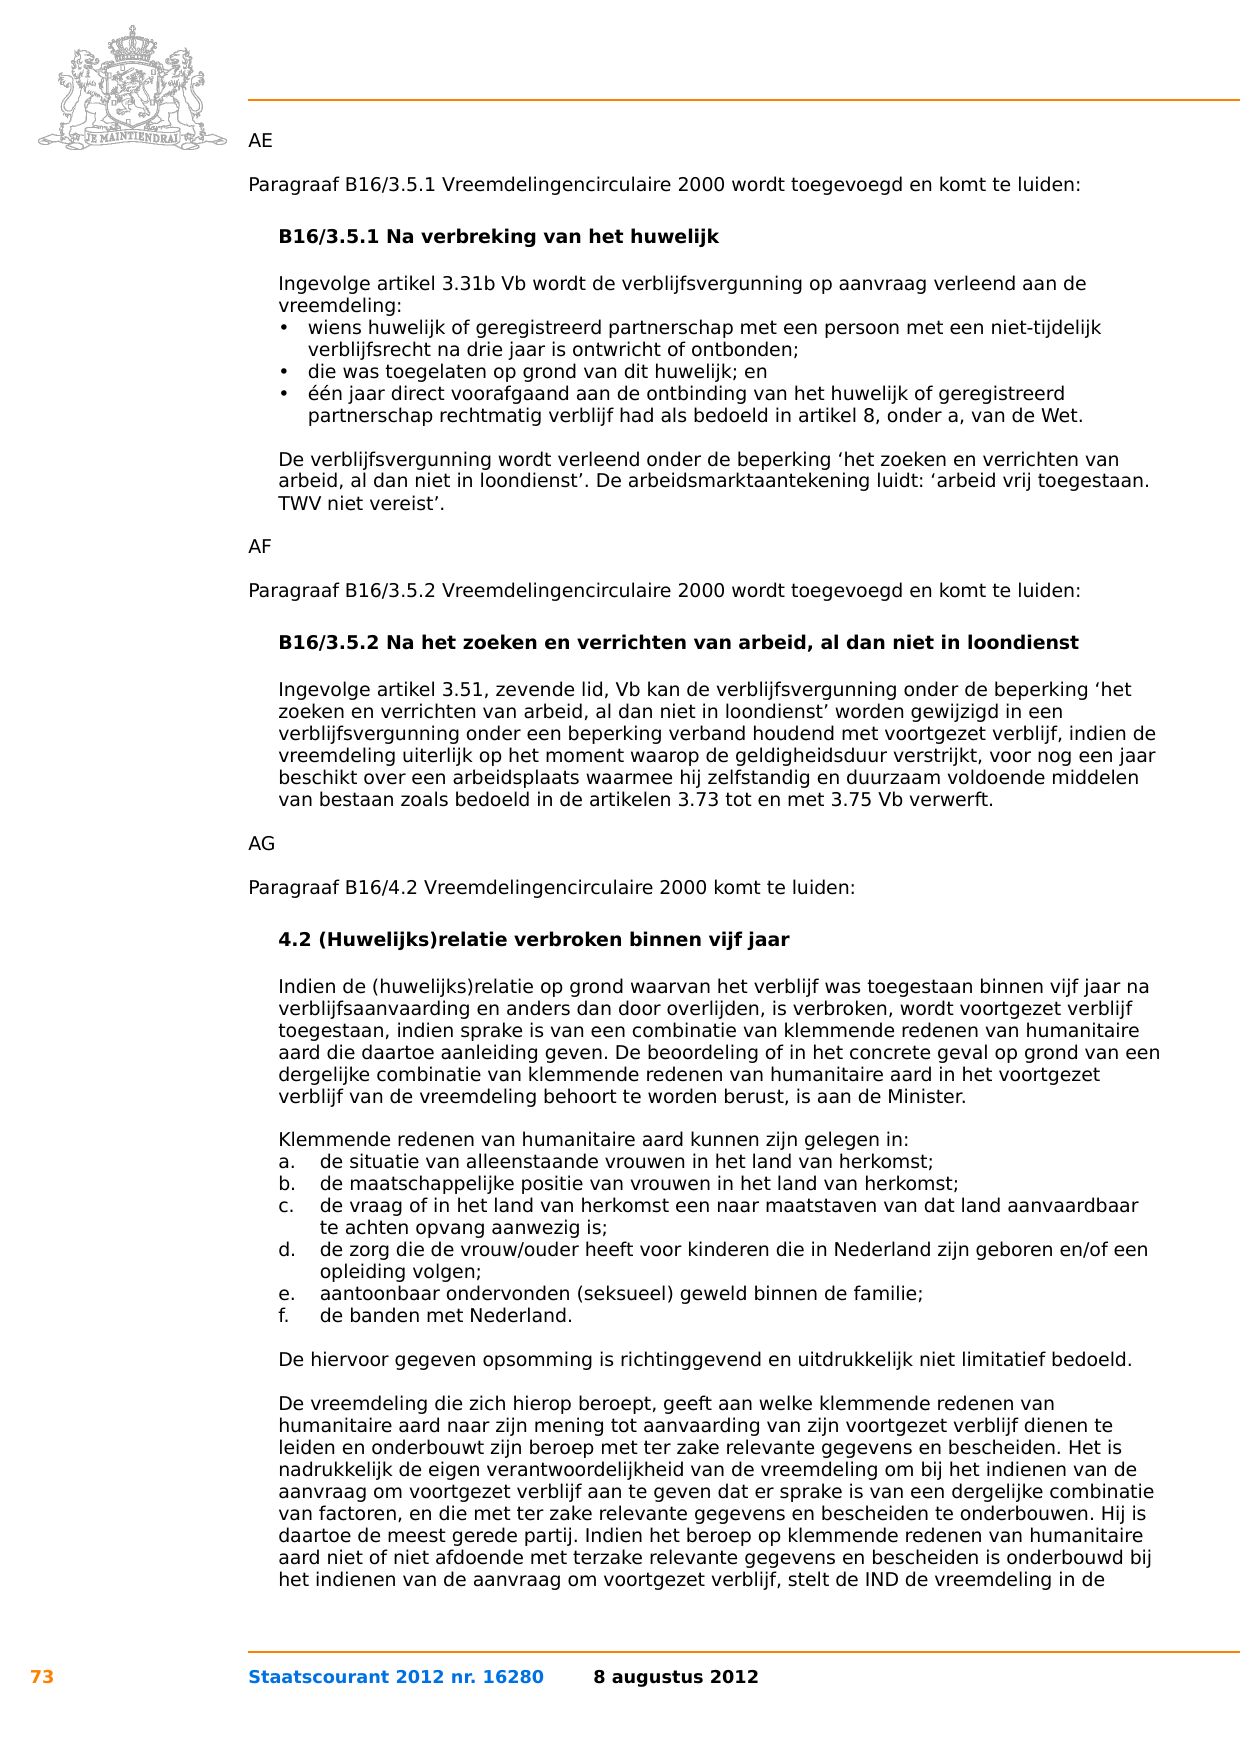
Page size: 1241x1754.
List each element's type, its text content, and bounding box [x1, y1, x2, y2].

text Klemmende redenen van humanitaire aard kunnen zijn gelegen in: [278, 1129, 1163, 1151]
text Ingevolge artikel 3.51, zevende lid, Vb kan de verblijfsvergunning onder de beperking ‘het zoeken en verrichten van arbeid, al dan niet in loondienst’ worden gewijzigd in een verblijfsvergunning onder een beperking verband houdend met voortgezet verblijf, indien de vreemdeling uiterlijk op het moment waarop de geldigheidsduur verstrijkt, voor nog een jaar beschikt over een arbeidsplaats waarmee hij zelfstandig en duurzaam voldoende middelen van bestaan zoals bedoeld in de artikelen 3.73 tot en met 3.75 Vb verwerft. [278, 679, 1163, 811]
subtitle B16/3.5.2 Na het zoeken en verrichten van arbeid, al dan niet in loondienst [278, 632, 1163, 654]
subtitle 4.2 (Huwelijks)relatie verbroken binnen vijf jaar [278, 929, 1163, 951]
text Paragraaf B16/3.5.2 Vreemdelingencirculaire 2000 wordt toegevoegd en komt te luiden: [248, 580, 1163, 602]
text c. de vraag of in het land van herkomst een naar maatstaven van dat land aanvaardbaar te achten opvang aanwezig is; [278, 1195, 1163, 1239]
text AF [248, 536, 1163, 558]
picture [38, 25, 227, 150]
text d. de zorg die de vrouw/ouder heeft voor kinderen die in Nederland zijn geboren en/of een opleiding volgen; [278, 1239, 1163, 1283]
text a. de situatie van alleenstaande vrouwen in het land van herkomst; [278, 1151, 1163, 1173]
text f. de banden met Nederland. [278, 1305, 1163, 1327]
text • die was toegelaten op grond van dit huwelijk; en [278, 361, 1163, 383]
text Indien de (huwelijks)relatie op grond waarvan het verblijf was toegestaan binnen vijf jaar na verblijfsaanvaarding en anders dan door overlijden, is verbroken, wordt voortgezet verblijf toegestaan, indien sprake is van een combinatie van klemmende redenen van humanitaire aard die daartoe aanleiding geven. De beoordeling of in het concrete geval op grond van een dergelijke combinatie van klemmende redenen van humanitaire aard in het voortgezet verblijf van de vreemdeling behoort te worden berust, is aan de Minister. [278, 976, 1163, 1107]
text Ingevolge artikel 3.31b Vb wordt de verblijfsvergunning op aanvraag verleend aan de vreemdeling: [278, 273, 1163, 317]
text b. de maatschappelijke positie van vrouwen in het land van herkomst; [278, 1173, 1163, 1195]
text AG [248, 833, 1163, 855]
text • één jaar direct voorafgaand aan de ontbinding van het huwelijk of geregistreerd partnerschap rechtmatig verblijf had als bedoeld in artikel 8, onder a, van de Wet. [278, 383, 1163, 427]
text De hiervoor gegeven opsomming is richtinggevend en uitdrukkelijk niet limitatief bedoeld. [278, 1349, 1163, 1371]
text De vreemdeling die zich hierop beroept, geeft aan welke klemmende redenen van humanitaire aard naar zijn mening tot aanvaarding van zijn voortgezet verblijf dienen te leiden en onderbouwt zijn beroep met ter zake relevante gegevens en bescheiden. Het is nadrukkelijk de eigen verantwoordelijkheid van de vreemdeling om bij het indienen van de aanvraag om voortgezet verblijf aan te geven dat er sprake is van een dergelijke combinatie van factoren, en die met ter zake relevante gegevens en bescheiden te onderbouwen. Hij is daartoe de meest gerede partij. Indien het beroep op klemmende redenen van humanitaire aard niet of niet afdoende met terzake relevante gegevens en bescheiden is onderbouwd bij het indienen van de aanvraag om voortgezet verblijf, stelt de IND de vreemdeling in de [278, 1393, 1163, 1591]
text • wiens huwelijk of geregistreerd partnerschap met een persoon met een niet-tijdelijk verblijfsrecht na drie jaar is ontwricht of ontbonden; [278, 317, 1163, 361]
subtitle B16/3.5.1 Na verbreking van het huwelijk [278, 226, 1163, 248]
text e. aantoonbaar ondervonden (seksueel) geweld binnen de familie; [278, 1283, 1163, 1305]
text AE [248, 130, 1163, 152]
text De verblijfsvergunning wordt verleend onder de beperking ‘het zoeken en verrichten van arbeid, al dan niet in loondienst’. De arbeidsmarktaantekening luidt: ‘arbeid vrij toegestaan. TWV niet vereist’. [278, 448, 1163, 514]
text Paragraaf B16/4.2 Vreemdelingencirculaire 2000 komt te luiden: [248, 877, 1163, 899]
text Paragraaf B16/3.5.1 Vreemdelingencirculaire 2000 wordt toegevoegd en komt te luiden: [248, 174, 1163, 196]
